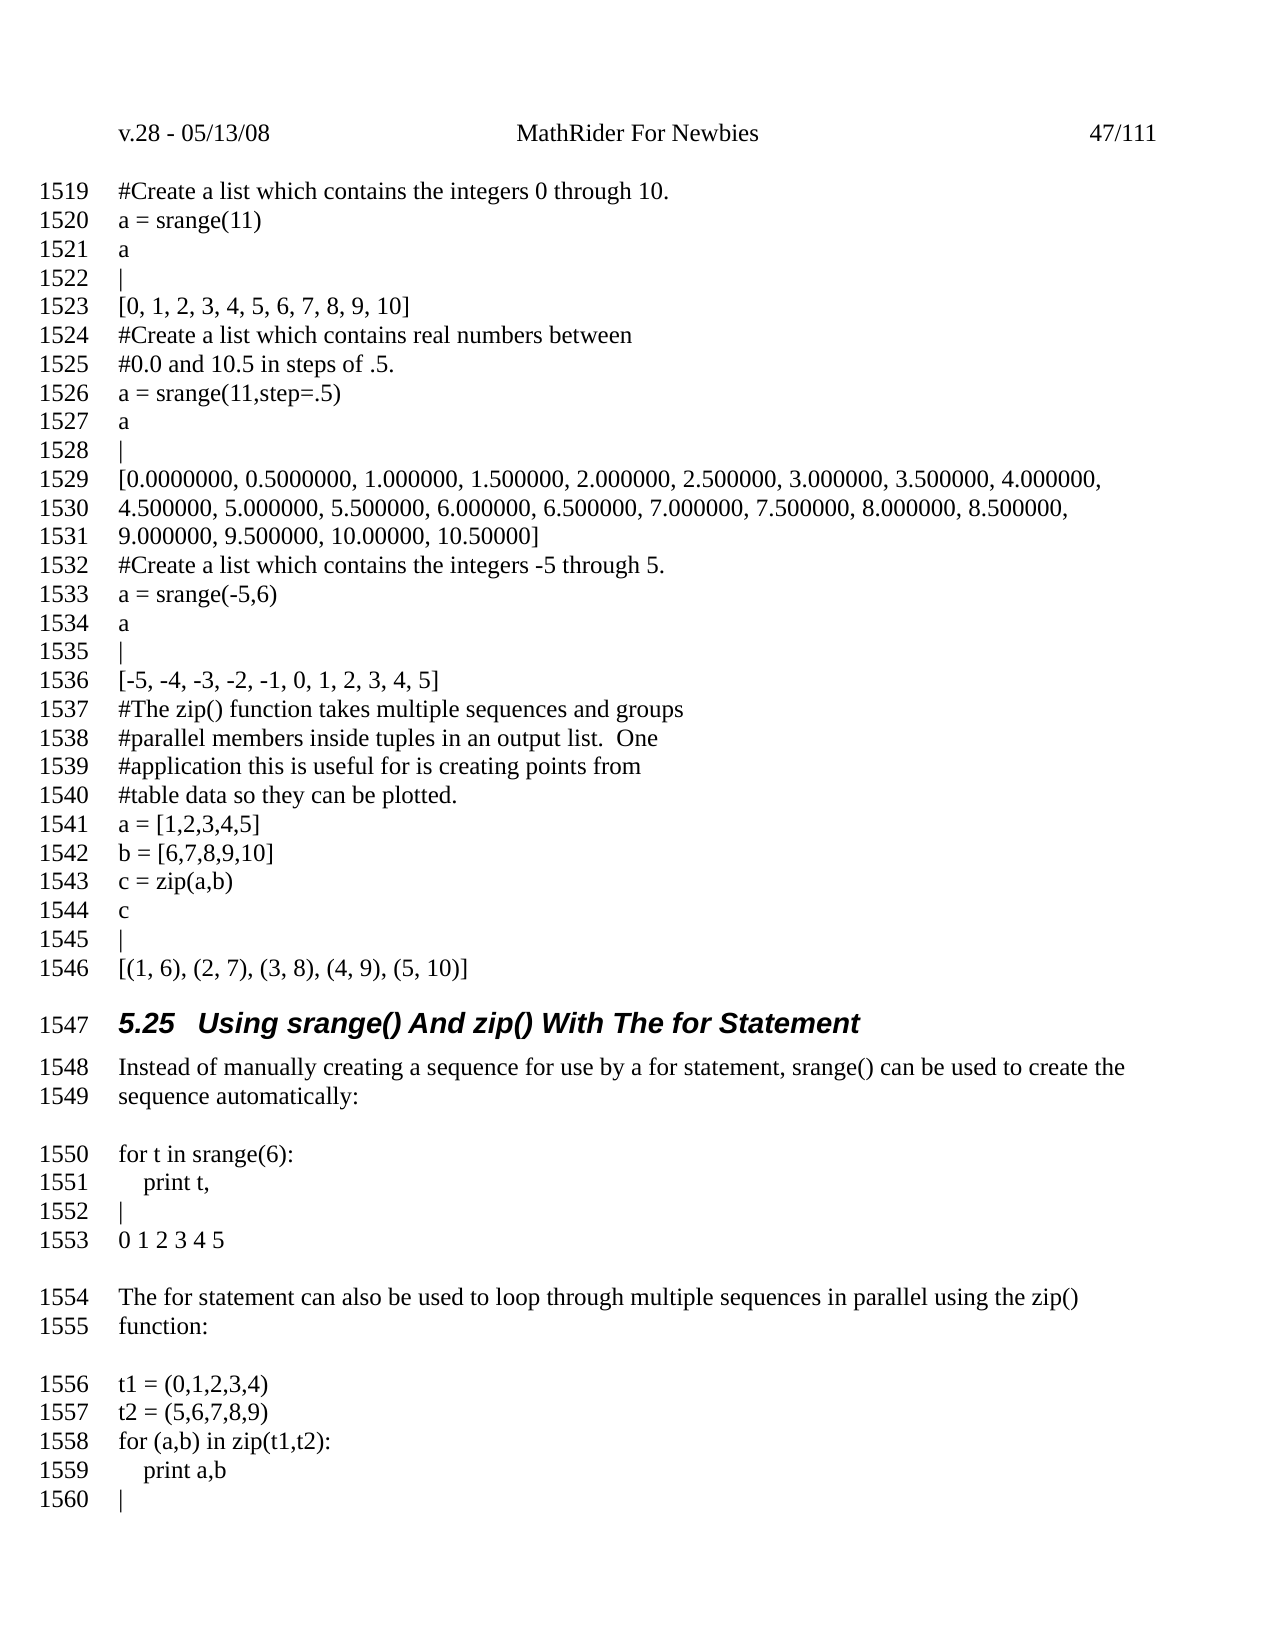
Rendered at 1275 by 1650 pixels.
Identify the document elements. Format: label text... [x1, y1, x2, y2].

text for (a,b) in zip(t1,t2): [118, 1426, 1157, 1455]
text #Create a list which contains real numbers between [118, 320, 1157, 349]
text #Create a list which contains the integers -5 through 5. [118, 550, 1157, 579]
text a = srange(-5,6) [118, 579, 1157, 608]
text a [118, 608, 1157, 636]
text #The zip() function takes multiple sequences and groups [118, 694, 1157, 723]
text #application this is useful for is creating points from [118, 751, 1157, 780]
text Instead of manually creating a sequence for use by a for statement, srange() can be used to create the sequence automatically: [118, 1052, 1157, 1110]
text #table data so they can be plotted. [118, 780, 1157, 809]
text #0.0 and 10.5 in steps of .5. [118, 349, 1157, 378]
text print t, [118, 1167, 1157, 1196]
text for t in srange(6): [118, 1139, 1157, 1167]
text #parallel members inside tuples in an output list. One [118, 723, 1157, 751]
text a = [1,2,3,4,5] [118, 809, 1157, 838]
text [(1, 6), (2, 7), (3, 8), (4, 9), (5, 10)] [118, 953, 1157, 981]
text c [118, 895, 1157, 924]
text a = srange(11) [118, 205, 1157, 234]
text | [118, 924, 1157, 953]
text t1 = (0,1,2,3,4) [118, 1369, 1157, 1397]
text | [118, 263, 1157, 291]
text [0, 1, 2, 3, 4, 5, 6, 7, 8, 9, 10] [118, 291, 1157, 320]
subtitle Using srange() And zip() With The for Statement [118, 1006, 1157, 1040]
text #Create a list which contains the integers 0 through 10. [118, 176, 1157, 205]
text | [118, 1484, 1157, 1512]
text | [118, 636, 1157, 665]
text print a,b [118, 1455, 1157, 1484]
text 0 1 2 3 4 5 [118, 1225, 1157, 1254]
text | [118, 435, 1157, 464]
text a [118, 406, 1157, 435]
text [-5, -4, -3, -2, -1, 0, 1, 2, 3, 4, 5] [118, 665, 1157, 694]
text a [118, 234, 1157, 263]
text a = srange(11,step=.5) [118, 378, 1157, 406]
text t2 = (5,6,7,8,9) [118, 1397, 1157, 1426]
text c = zip(a,b) [118, 866, 1157, 895]
text [0.0000000, 0.5000000, 1.000000, 1.500000, 2.000000, 2.500000, 3.000000, 3.500000, 4.000000, 4.500000, 5.000000, 5.500000, 6.000000, 6.500000, 7.000000, 7.500000, 8.000000, 8.500000, 9.000000, 9.500000, 10.00000, 10.50000] [118, 464, 1157, 550]
text b = [6,7,8,9,10] [118, 838, 1157, 866]
text | [118, 1196, 1157, 1225]
text The for statement can also be used to loop through multiple sequences in parallel using the zip() function: [118, 1282, 1157, 1340]
